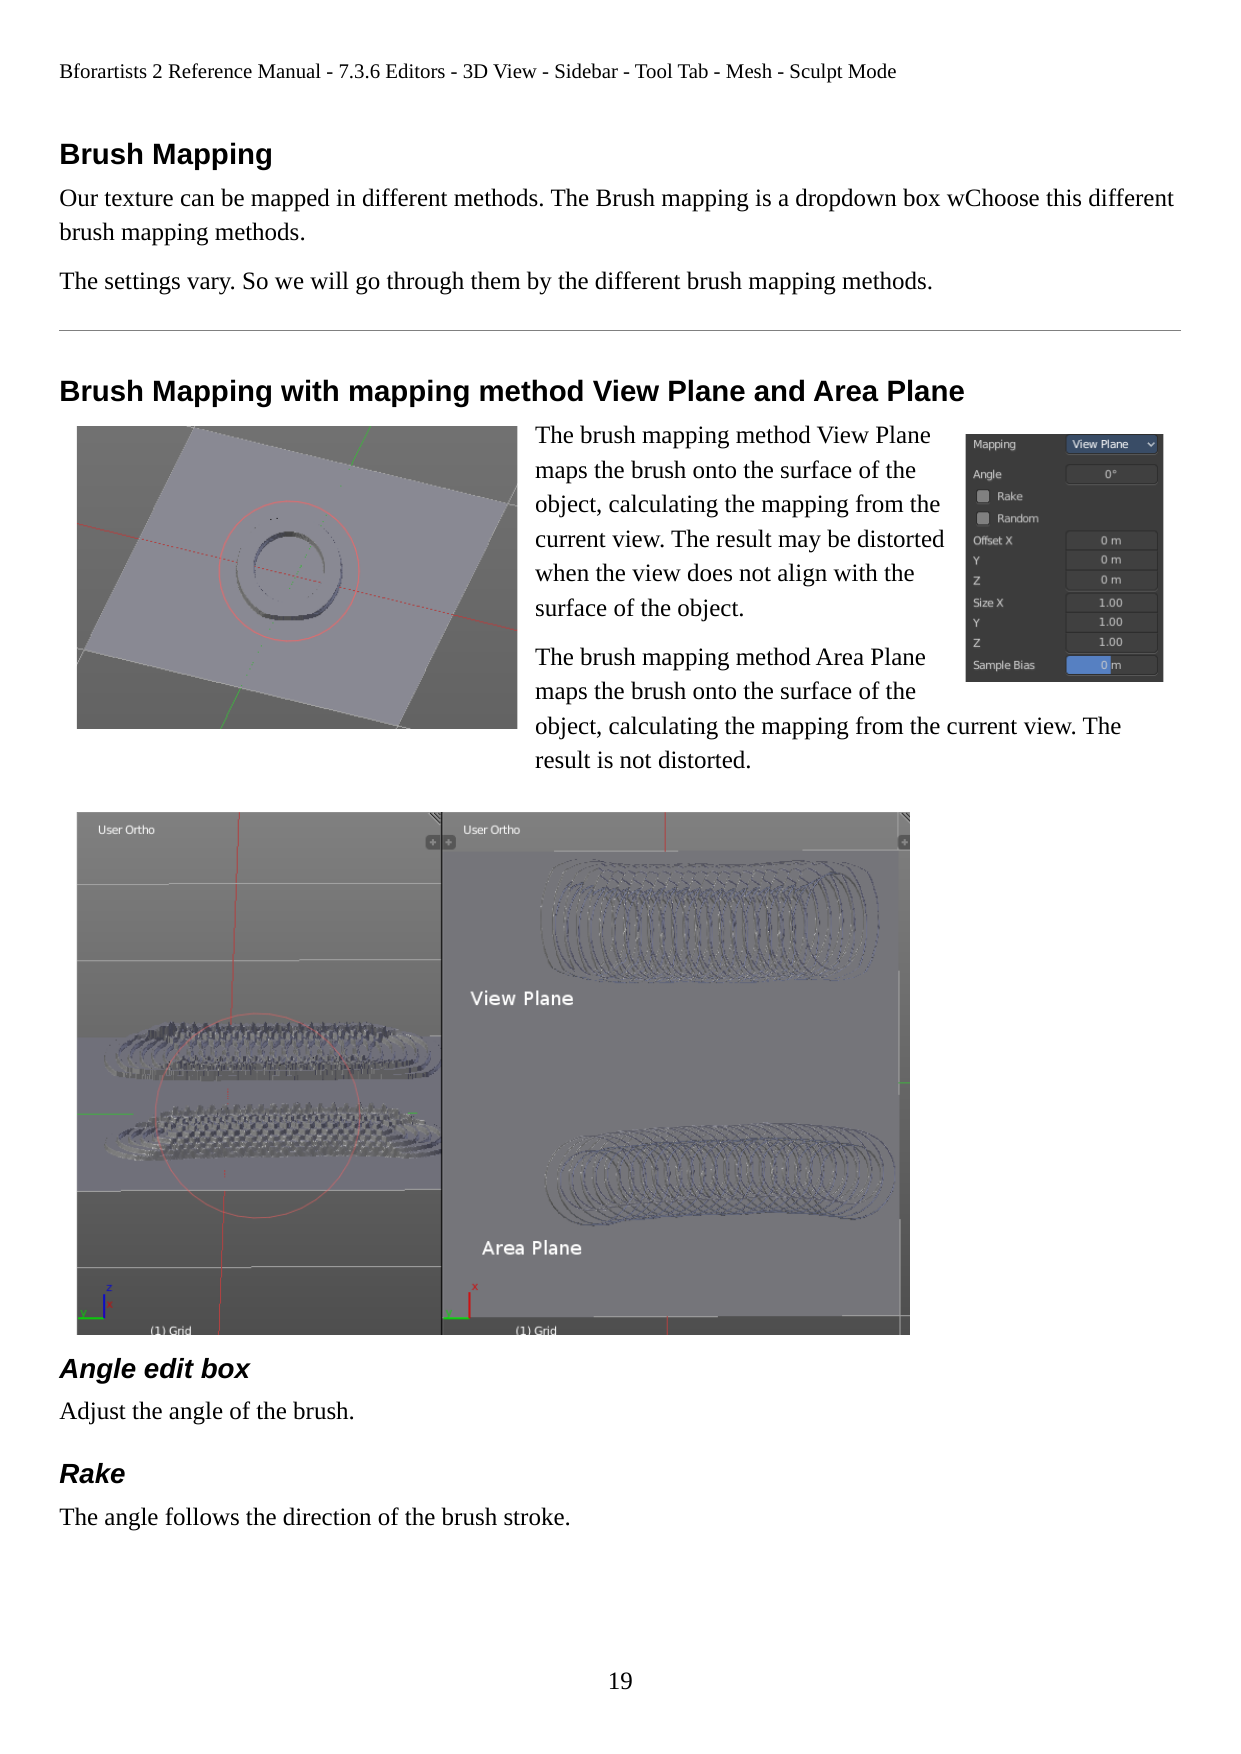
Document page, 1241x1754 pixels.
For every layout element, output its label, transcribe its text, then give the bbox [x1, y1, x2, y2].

picture [76, 812, 910, 1335]
subtitle Angle edit box [59, 1335, 1181, 1384]
text Our texture can be mapped in different methods. The Brush mapping is a dropdown box wChoose this different brush mapping methods. [59, 183, 1181, 246]
text The angle follows the direction of the brush stroke. [59, 1502, 1181, 1531]
subtitle Rake [59, 1458, 1181, 1490]
text The brush mapping method Area Plane maps the brush onto the surface of the object, calculating the mapping from the current view. The result is not distorted. [59, 642, 1181, 774]
text The brush mapping method View Plane maps the brush onto the surface of the object, calculating the mapping from the current view. The result may be distorted when the view does not align with the surface of the object. [59, 421, 1181, 622]
text The settings vary. So we will go through them by the different brush mapping methods. [59, 266, 1181, 295]
text Adjust the angle of the brush. [59, 1396, 1181, 1425]
subtitle Brush Mapping [59, 137, 1181, 170]
subtitle Brush Mapping with mapping method View Plane and Area Plane [59, 374, 1181, 408]
picture [965, 434, 1164, 682]
picture [76, 426, 518, 729]
